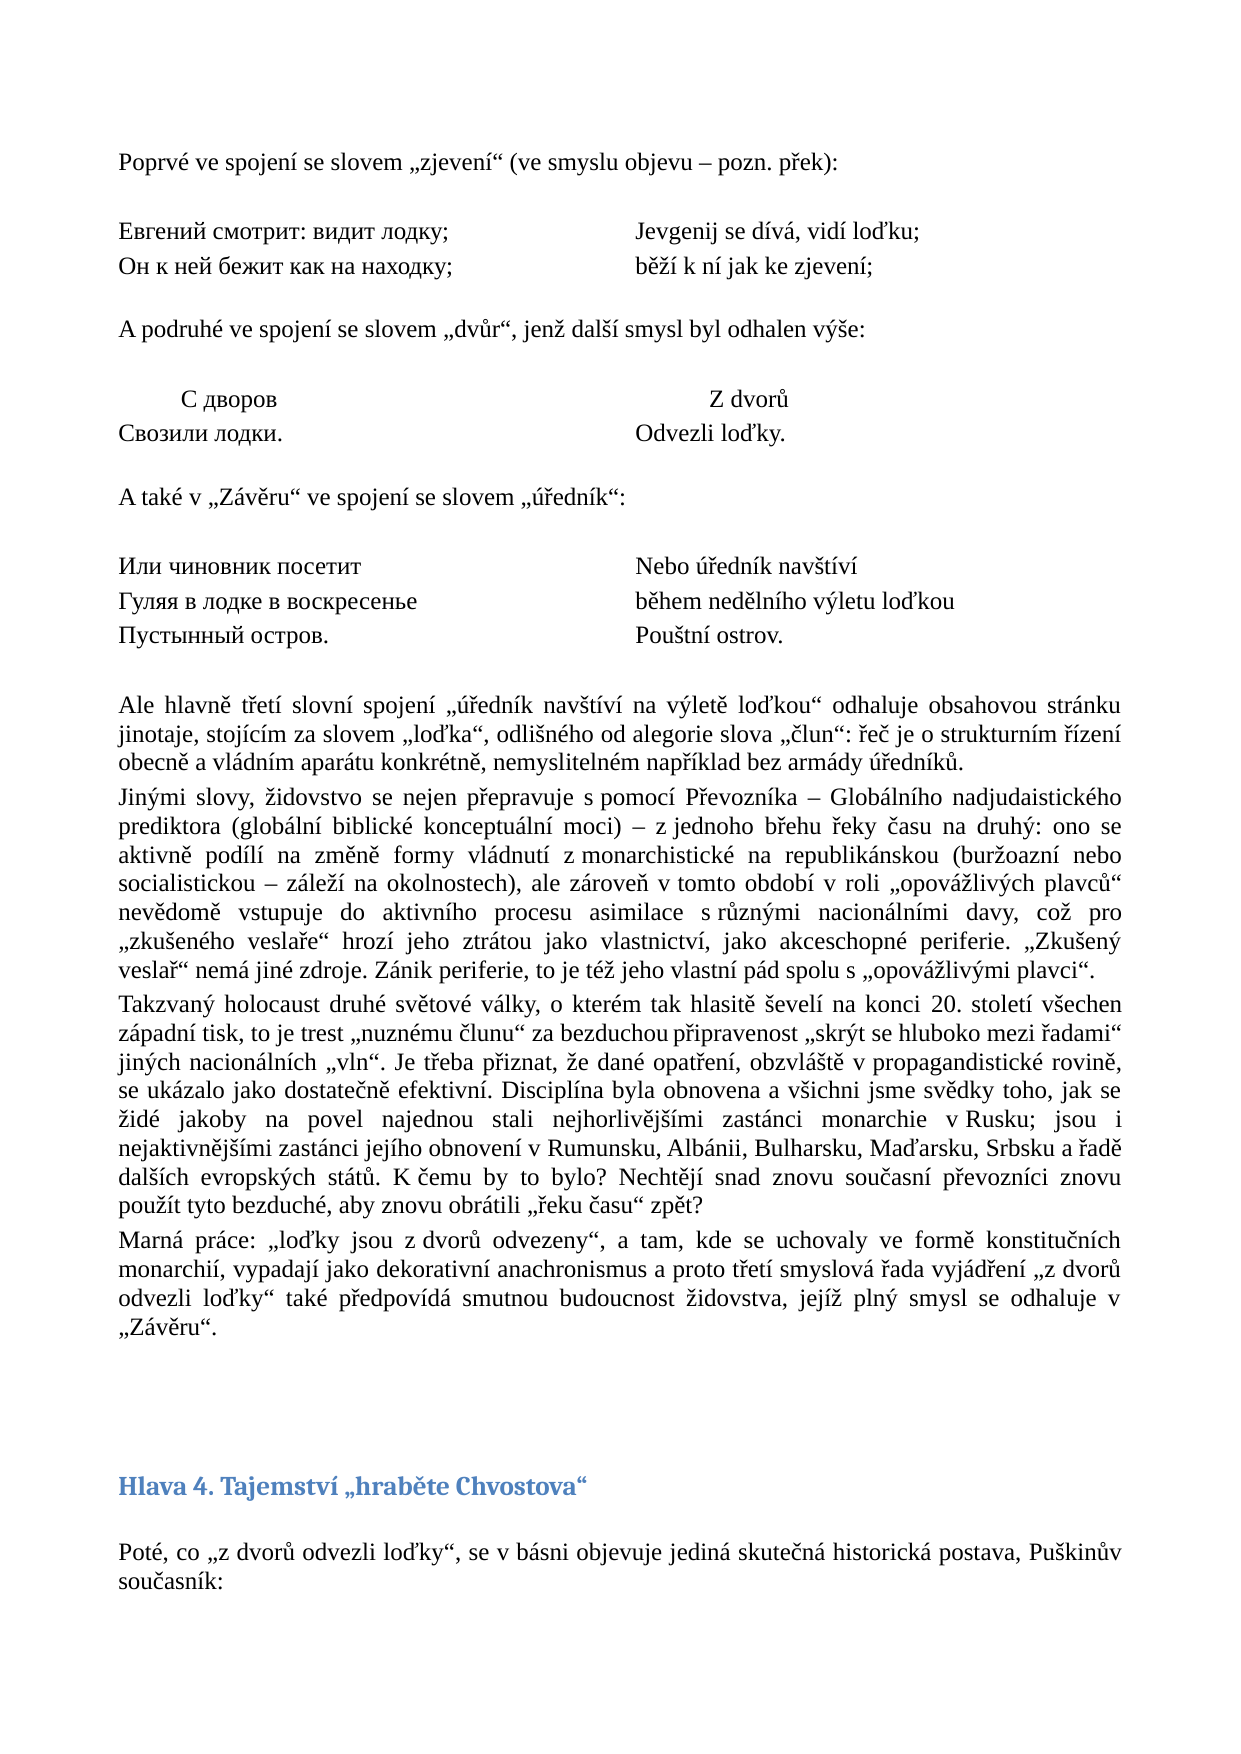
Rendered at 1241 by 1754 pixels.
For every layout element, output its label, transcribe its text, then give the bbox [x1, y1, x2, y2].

text Poté, co „z dvorů odvezli loďky“, se v básni objevuje jediná skutečná historická postava, Puškinův současník: [118, 1537, 1122, 1594]
text Или чиновник посетит Nebo úředník navštíví [118, 551, 1122, 580]
text С дворов Z dvorů [118, 384, 1122, 412]
text Poprvé ve spojení se slovem „zjevení“ (ve smyslu objevu – pozn. přek): [118, 118, 1122, 176]
text Marná práce: „loďky jsou z dvorů odvezeny“, a tam, kde se uchovaly ve formě konstitučních monarchií, vypadají jako dekorativní anachronismus a proto třetí smyslová řada vyjádření „z dvorů odvezli loďky“ také předpovídá smutnou budoucnost židovstva, jejíž plný smysl se odhaluje v „Závěru“. [118, 1225, 1122, 1340]
text Ale hlavně třetí slovní spojení „úředník navštíví na výletě loďkou“ odhaluje obsahovou stránku jinotaje, stojícím za slovem „loďka“, odlišného od alegorie slova „člun“: řeč je o strukturním řízení obecně a vládním aparátu konkrétně, nemyslitelném například bez armády úředníků. [118, 690, 1122, 776]
text Takzvaný holocaust druhé světové války, o kterém tak hlasitě ševelí na konci 20. století všechen západní tisk, to je trest „nuznému člunu“ za bezduchou připravenost „skrýt se hluboko mezi řadami“ jiných nacionálních „vln“. Je třeba přiznat, že dané opatření, obzvláště v propagandistické rovině, se ukázalo jako dostatečně efektivní. Disciplína byla obnovena a všichni jsme svědky toho, jak se židé jakoby na povel najednou stali nejhorlivějšími zastánci monarchie v Rusku; jsou i nejaktivnějšími zastánci jejího obnovení v Rumunsku, Albánii, Bulharsku, Maďarsku, Srbsku a řadě dalších evropských států. K čemu by to bylo? Nechtějí snad znovu současní převozníci znovu použít tyto bezduché, aby znovu obrátili „řeku času“ zpět? [118, 989, 1122, 1219]
subtitle Hlava 4. Tajemství „hraběte Chvostova“ [118, 1471, 1122, 1502]
text A podruhé ve spojení se slovem „dvůr“, jenž další smysl byl odhalen výše: [118, 286, 1122, 343]
text Jinými slovy, židovstvo se nejen přepravuje s pomocí Převozníka – Globálního nadjudaistického prediktora (globální biblické konceptuální moci) – z jednoho břehu řeky času na druhý: ono se aktivně podílí na změně formy vládnutí z monarchistické na republikánskou (buržoazní nebo socialistickou – záleží na okolnostech), ale zároveň v tomto období v roli „opovážlivých plavců“ nevědomě vstupuje do aktivního procesu asimilace s různými nacionálními davy, což pro „zkušeného veslaře“ hrozí jeho ztrátou jako vlastnictví, jako akceschopné periferie. „Zkušený veslař“ nemá jiné zdroje. Zánik periferie, to je též jeho vlastní pád spolu s „opovážlivými plavci“. [118, 782, 1122, 983]
text Свозили лодки. Odvezli loďky. [118, 418, 1122, 447]
text A také v „Závěru“ ve spojení se slovem „úředník“: [118, 453, 1122, 511]
text Евгений смотрит: видит лодку; Jevgenij se dívá, vidí loďku; [118, 216, 1122, 245]
text Гуляя в лодке в воскресенье během nedělního výletu loďkou [118, 586, 1122, 615]
text Он к ней бежит как на находку; běží k ní jak ke zjevení; [118, 251, 1122, 280]
text Пустынный остров. Pouštní ostrov. [118, 621, 1122, 649]
